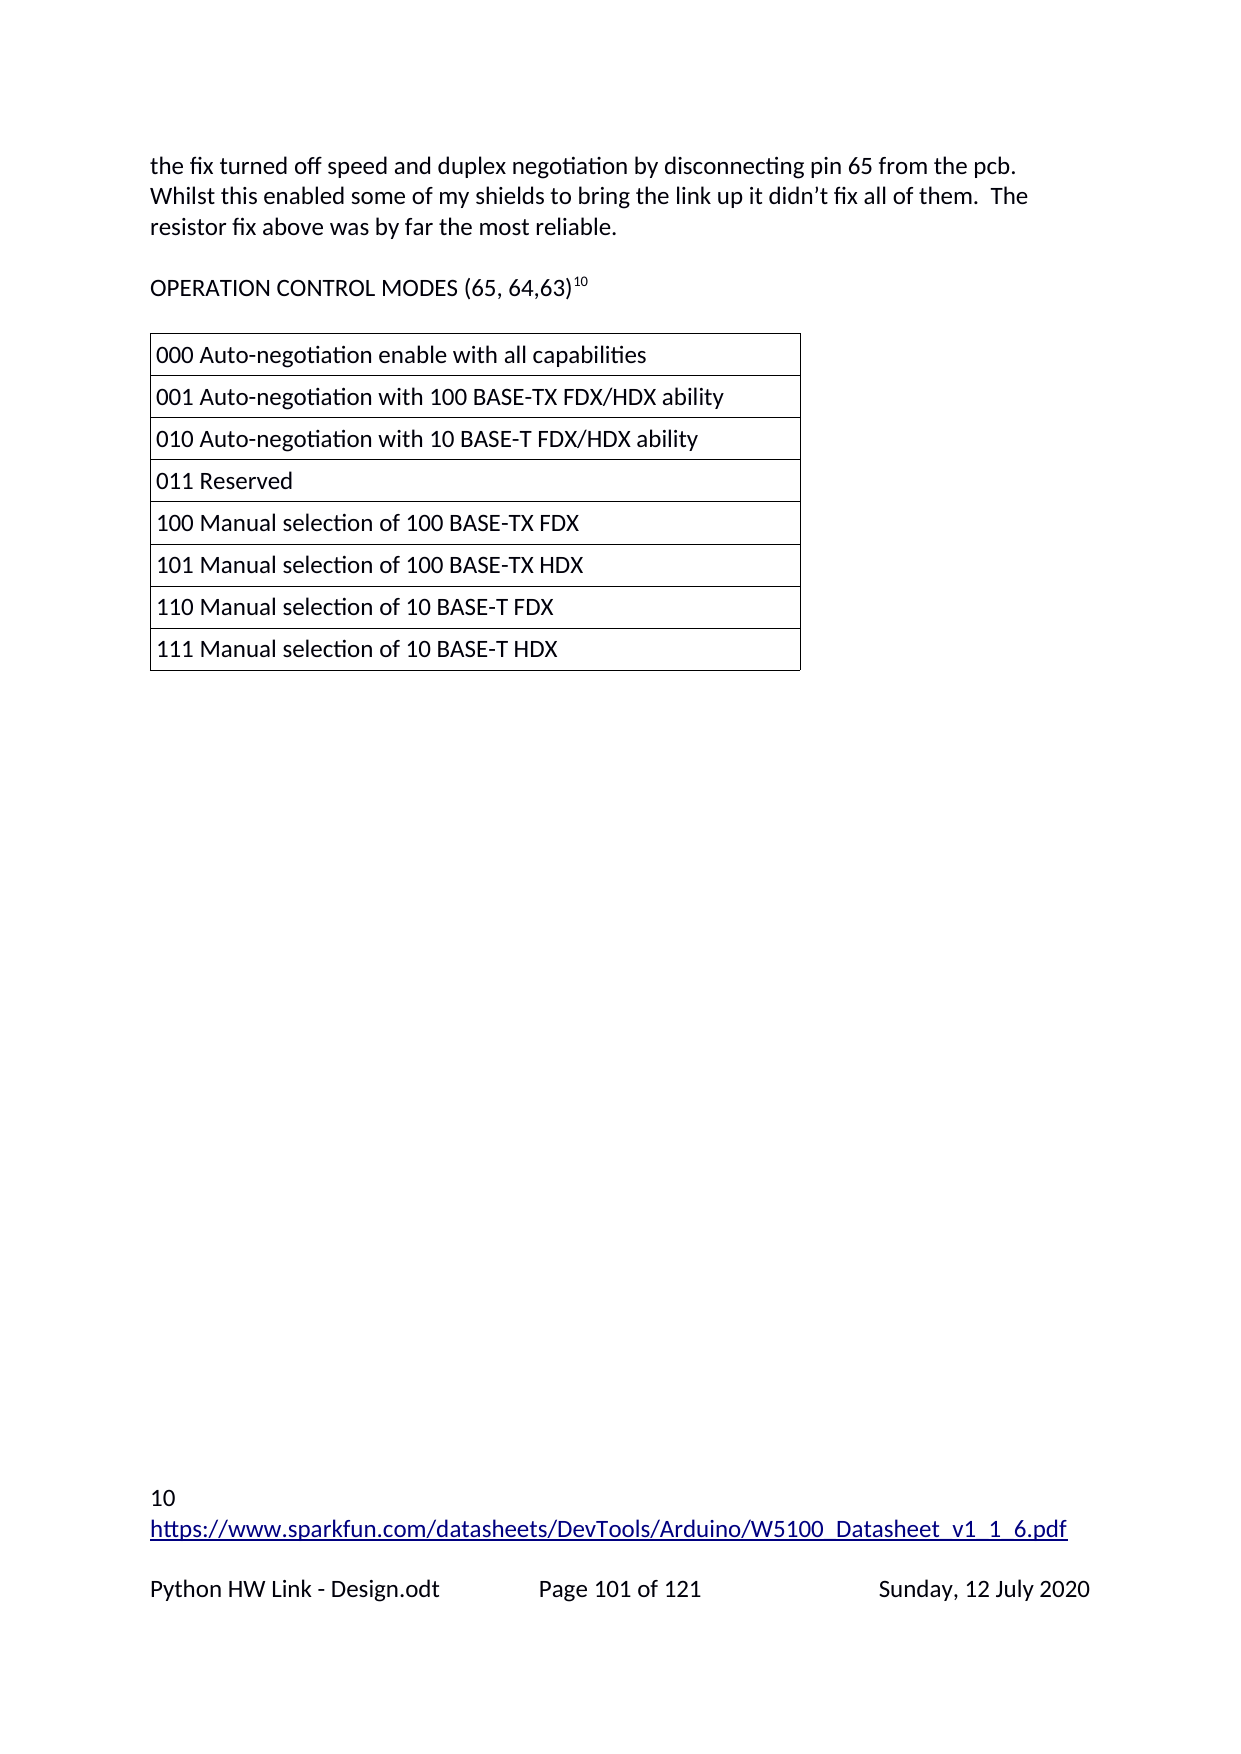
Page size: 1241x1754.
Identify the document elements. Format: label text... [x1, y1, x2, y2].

table_cell 101 Manual selection of 100 BASE-TX HDX [151, 545, 800, 586]
table_cell 110 Manual selection of 10 BASE-T FDX [151, 587, 800, 628]
table_cell 100 Manual selection of 100 BASE-TX FDX [151, 502, 800, 543]
table_cell 010 Auto-negotiation with 10 BASE-T FDX/HDX ability [151, 418, 800, 459]
text OPERATION CONTROL MODES (65, 64,63) [150, 272, 1090, 303]
table_cell 011 Reserved [151, 460, 800, 501]
text the fix turned off speed and duplex negotiation by disconnecting pin 65 from the pcb. Whilst this enabled some of my shields to bring the link up it didn’t fix all of them. The resistor fix above was by far the most reliable. [150, 150, 1090, 242]
table_cell 111 Manual selection of 10 BASE-T HDX [151, 629, 800, 670]
table_header 000 Auto-negotiation enable with all capabilities [151, 334, 800, 375]
table_cell 001 Auto-negotiation with 100 BASE-TX FDX/HDX ability [151, 376, 800, 417]
text https://www.sparkfun.com/datasheets/DevTools/Arduino/W5100_Datasheet_v1_1_6.pdf [150, 1482, 1090, 1543]
